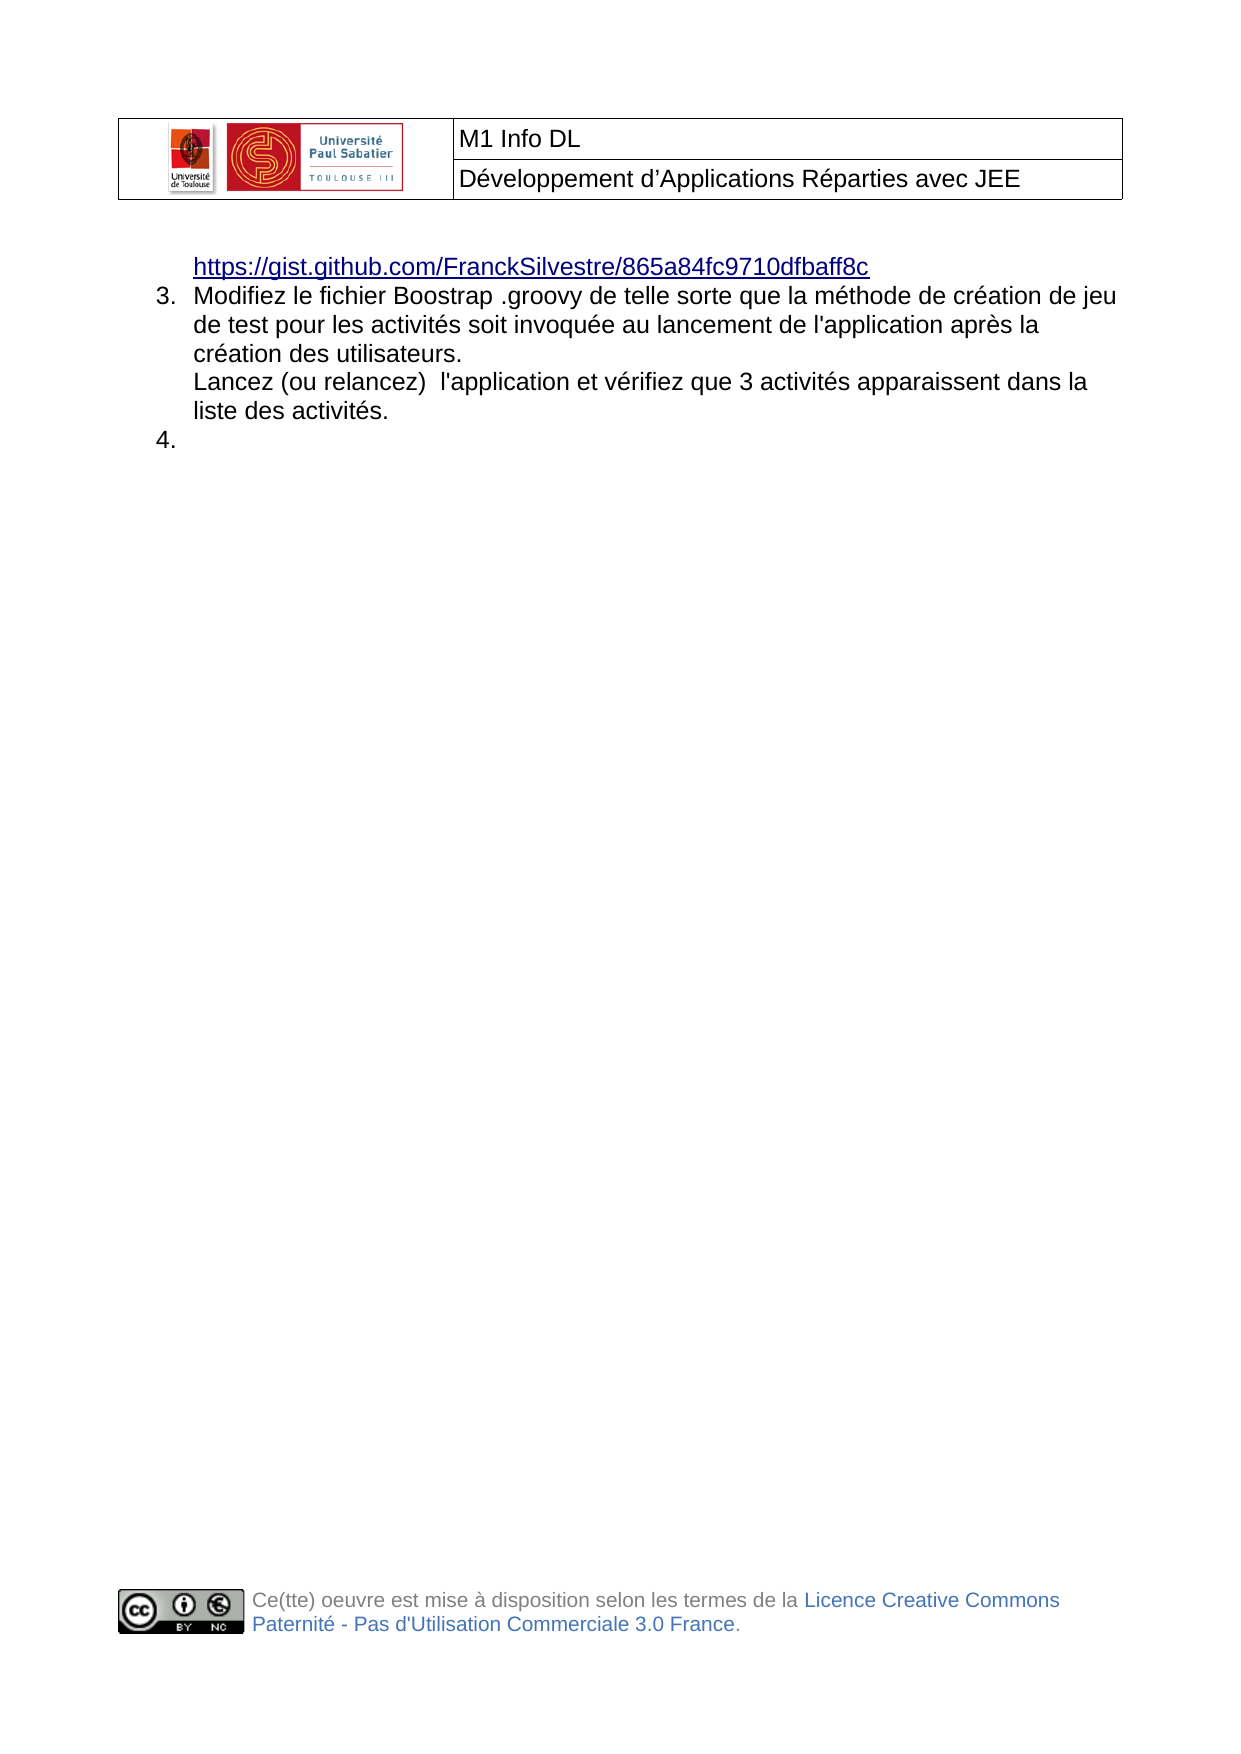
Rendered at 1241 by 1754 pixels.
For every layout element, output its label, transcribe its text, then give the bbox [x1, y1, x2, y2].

list https://gist.github.com/FranckSilvestre/865a84fc9710dfbaff8c [156, 252, 1122, 281]
list Lancez (ou relancez) l'application et vérifiez que 3 activités apparaissent dans la liste des activités. [156, 367, 1122, 425]
picture [164, 123, 407, 195]
list Modifiez le fichier Boostrap .groovy de telle sorte que la méthode de création de jeu de test pour les activités soit invoquée au lancement de l'application après la création des utilisateurs. [156, 281, 1122, 367]
picture [118, 1589, 245, 1634]
